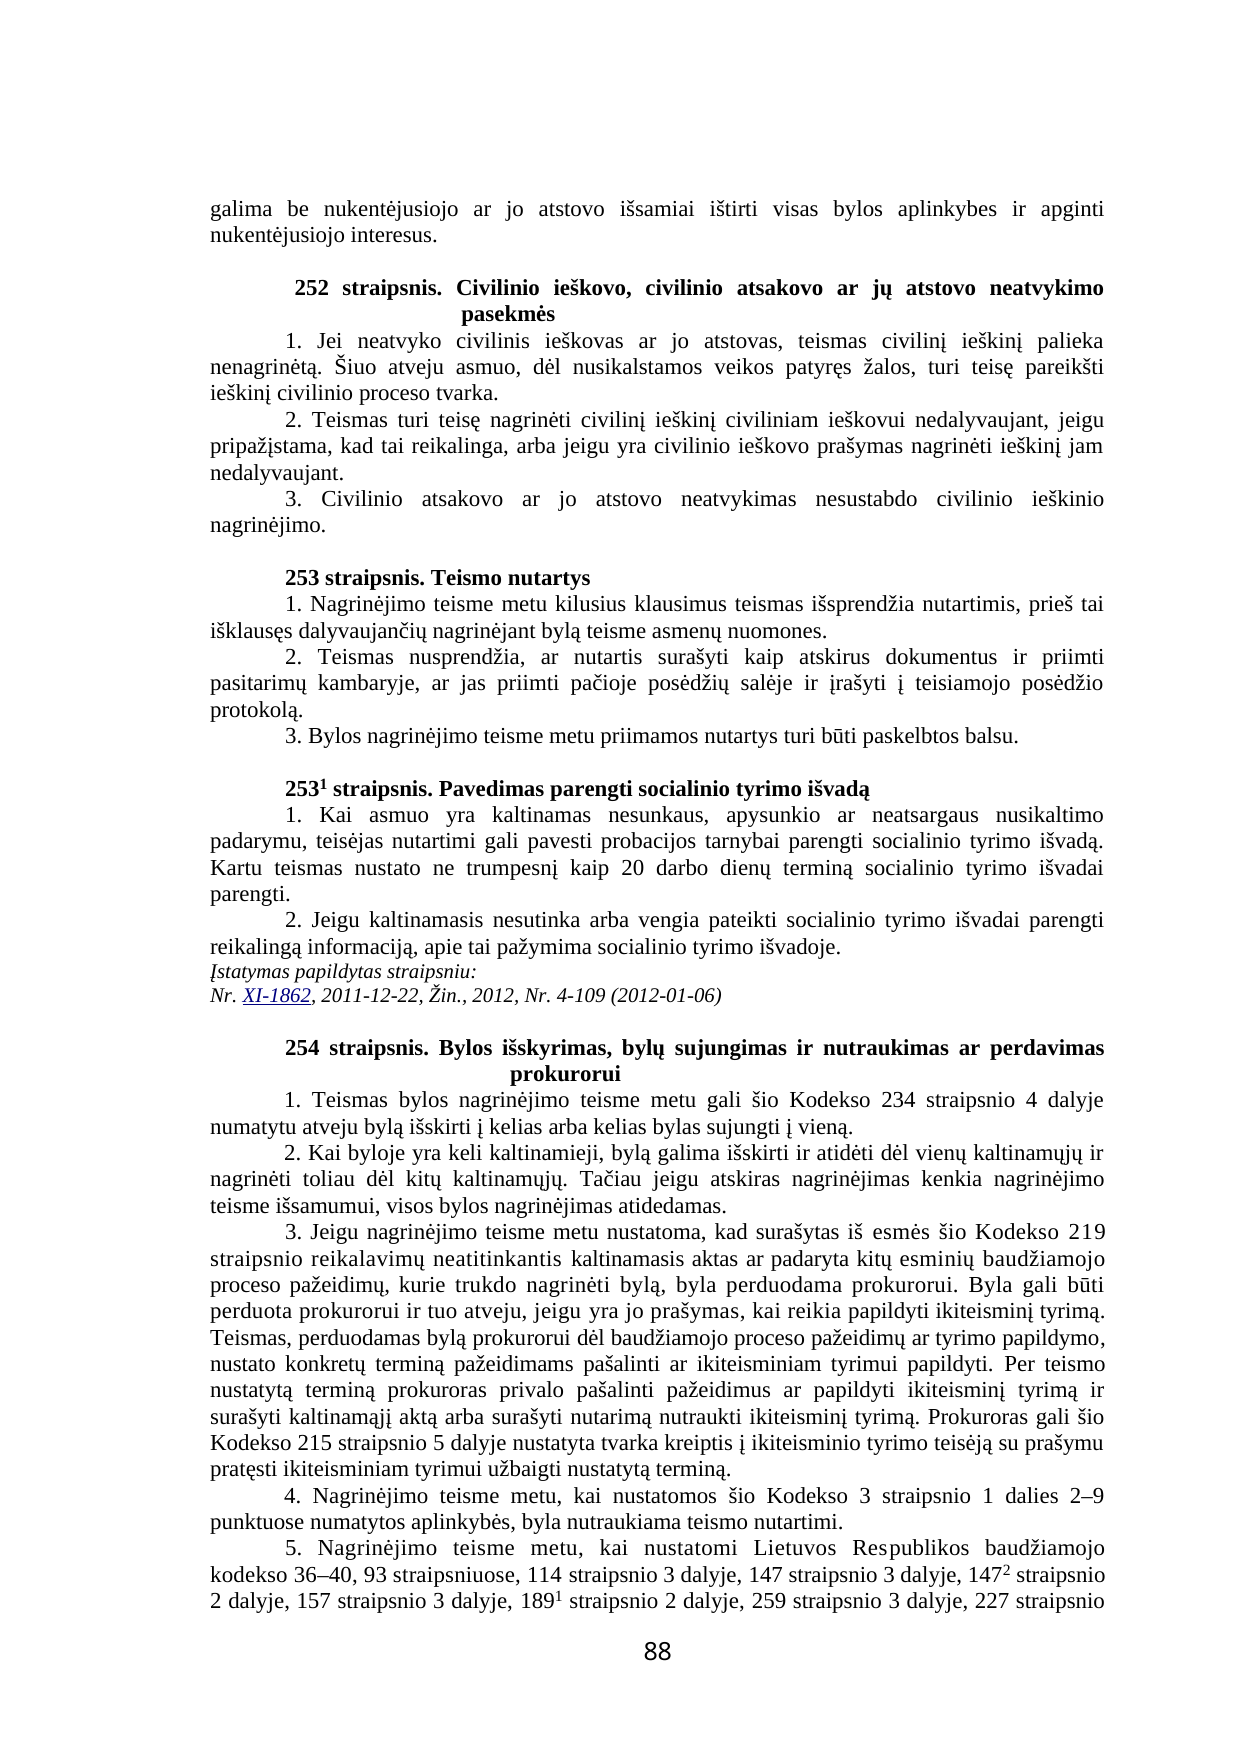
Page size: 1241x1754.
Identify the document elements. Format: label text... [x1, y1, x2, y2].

text Įstatymas papildytas straipsniu: [210, 959, 1106, 983]
text 2. Teismas turi teisę nagrinėti civilinį ieškinį civiliniam ieškovui nedalyvaujant, jeigu pripažįstama, kad tai reikalinga, arba jeigu yra civilinio ieškovo prašymas nagrinėti ieškinį jam nedalyvaujant. [210, 406, 1106, 485]
text 2. Kai byloje yra keli kaltinamieji, bylą galima išskirti ir atidėti dėl vienų kaltinamųjų ir nagrinėti toliau dėl kitų kaltinamųjų. Tačiau jeigu atskiras nagrinėjimas kenkia nagrinėjimo teisme išsamumui, visos bylos nagrinėjimas atidedamas. [210, 1139, 1106, 1218]
text 253 straipsnis. Teismo nutartys [210, 564, 1106, 590]
text 1. Nagrinėjimo teisme metu kilusius klausimus teismas išsprendžia nutartimis, prieš tai išklausęs dalyvaujančių nagrinėjant bylą teisme asmenų nuomones. [210, 590, 1106, 643]
text 2. Teismas nusprendžia, ar nutartis surašyti kaip atskirus dokumentus ir priimti pasitarimų kambaryje, ar jas priimti pačioje posėdžių salėje ir įrašyti į teisiamojo posėdžio protokolą. [210, 643, 1106, 722]
text 1. Kai asmuo yra kaltinamas nesunkaus, apysunkio ar neatsargaus nusikaltimo padarymu, teisėjas nutartimi gali pavesti probacijos tarnybai parengti socialinio tyrimo išvadą. Kartu teismas nustato ne trumpesnį kaip 20 darbo dienų terminą socialinio tyrimo išvadai parengti. [210, 801, 1106, 907]
text 254 straipsnis. Bylos išskyrimas, bylų sujungimas ir nutraukimas ar perdavimas prokurorui [285, 1034, 1106, 1086]
text 3. Civilinio atsakovo ar jo atstovo neatvykimas nesustabdo civilinio ieškinio nagrinėjimo. [210, 485, 1106, 538]
text 2531 straipsnis. Pavedimas parengti socialinio tyrimo išvadą [210, 775, 1106, 801]
text 5. Nagrinėjimo teisme metu, kai nustatomi Lietuvos Respublikos baudžiamojo kodekso 36–40, 93 straipsniuose, 114 straipsnio 3 dalyje, 147 straipsnio 3 dalyje, 1472 straipsnio 2 dalyje, 157 straipsnio 3 dalyje, 1891 straipsnio 2 dalyje, 259 straipsnio 3 dalyje, 227 straipsnio [210, 1534, 1106, 1613]
text 2. Jeigu kaltinamasis nesutinka arba vengia pateikti socialinio tyrimo išvadai parengti reikalingą informaciją, apie tai pažymima socialinio tyrimo išvadoje. [210, 907, 1106, 959]
text 3. Bylos nagrinėjimo teisme metu priimamos nutartys turi būti paskelbtos balsu. [210, 722, 1106, 748]
text 252 straipsnis. Civilinio ieškovo, civilinio atsakovo ar jų atstovo neatvykimo pasekmės [294, 274, 1106, 327]
text 3. Jeigu nagrinėjimo teisme metu nustatoma, kad surašytas iš esmės šio Kodekso 219 straipsnio reikalavimų neatitinkantis kaltinamasis aktas ar padaryta kitų esminių baudžiamojo proceso pažeidimų, kurie trukdo nagrinėti bylą, byla perduodama prokurorui. Byla gali būti perduota prokurorui ir tuo atveju, jeigu yra jo prašymas, kai reikia papildyti ikiteisminį tyrimą. Teismas, perduodamas bylą prokurorui dėl baudžiamojo proceso pažeidimų ar tyrimo papildymo, nustato konkretų terminą pažeidimams pašalinti ar ikiteisminiam tyrimui papildyti. Per teismo nustatytą terminą prokuroras privalo pašalinti pažeidimus ar papildyti ikiteisminį tyrimą ir surašyti kaltinamąjį aktą arba surašyti nutarimą nutraukti ikiteisminį tyrimą. Prokuroras gali šio Kodekso 215 straipsnio 5 dalyje nustatyta tvarka kreiptis į ikiteisminio tyrimo teisėją su prašymu pratęsti ikiteisminiam tyrimui užbaigti nustatytą terminą. [210, 1218, 1106, 1482]
text 4. Nagrinėjimo teisme metu, kai nustatomos šio Kodekso 3 straipsnio 1 dalies 2–9 punktuose numatytos aplinkybės, byla nutraukiama teismo nutartimi. [210, 1482, 1106, 1534]
text galima be nukentėjusiojo ar jo atstovo išsamiai ištirti visas bylos aplinkybes ir apginti nukentėjusiojo interesus. [210, 195, 1106, 248]
text 1. Teismas bylos nagrinėjimo teisme metu gali šio Kodekso 234 straipsnio 4 dalyje numatytu atveju bylą išskirti į kelias arba kelias bylas sujungti į vieną. [210, 1086, 1106, 1139]
text 1. Jei neatvyko civilinis ieškovas ar jo atstovas, teismas civilinį ieškinį palieka nenagrinėtą. Šiuo atveju asmuo, dėl nusikalstamos veikos patyręs žalos, turi teisę pareikšti ieškinį civilinio proceso tvarka. [210, 327, 1106, 406]
text Nr. XI-1862, 2011-12-22, Žin., 2012, Nr. 4-109 (2012-01-06) [210, 983, 1106, 1007]
